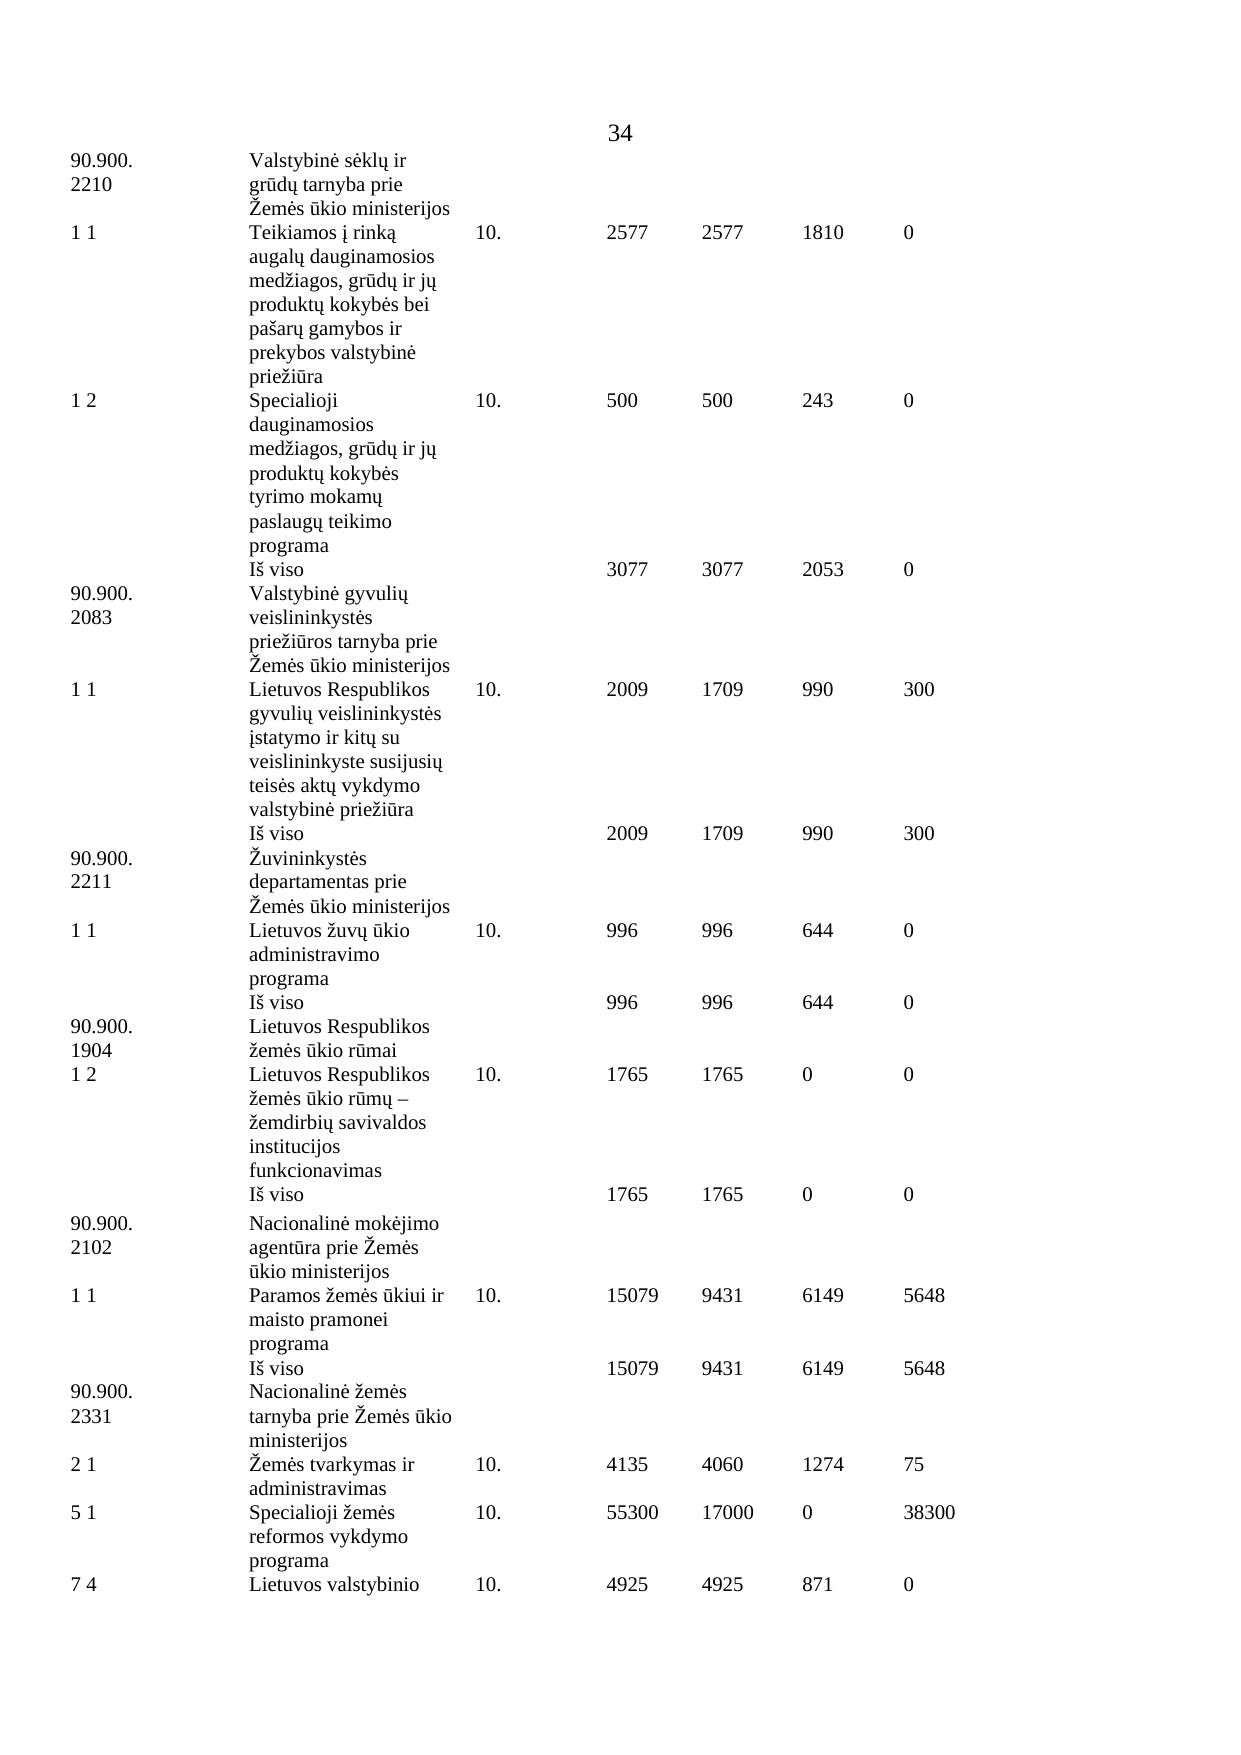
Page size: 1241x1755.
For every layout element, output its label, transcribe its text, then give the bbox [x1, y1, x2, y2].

table_cell tarnyba prie Žemės ūkio ministerijos [238, 1404, 464, 1452]
table_cell 1765 [595, 1062, 690, 1182]
table_cell [791, 1211, 892, 1235]
table_cell 2577 [690, 220, 791, 388]
table_cell [59, 557, 238, 581]
table_cell [464, 148, 595, 172]
table_cell [59, 990, 238, 1014]
table_cell [1058, 1211, 1064, 1235]
table_cell 5648 [892, 1283, 1057, 1355]
table_cell [1058, 677, 1064, 821]
table_cell [464, 1038, 595, 1062]
table_cell 500 [595, 388, 690, 557]
table_cell [690, 1014, 791, 1038]
table_cell [1058, 1182, 1064, 1211]
table_cell [690, 581, 791, 605]
table_cell [595, 148, 690, 172]
table_cell 2053 [791, 557, 892, 581]
table_cell 2211 [59, 870, 238, 918]
table_cell [595, 1014, 690, 1038]
table_cell Lietuvos Respublikos gyvulių veislininkystės įstatymo ir kitų su veislininkyste susijusių teisės aktų vykdymo valstybinė priežiūra [238, 677, 464, 821]
table_cell [1058, 1355, 1064, 1379]
table_cell 990 [791, 821, 892, 845]
table_cell 1 2 [59, 388, 238, 557]
table_cell [1058, 1235, 1064, 1283]
table_cell 500 [690, 388, 791, 557]
table_cell 4060 [690, 1452, 791, 1500]
table_cell [1058, 1452, 1064, 1500]
table_cell Teikiamos į rinką augalų dauginamosios medžiagos, grūdų ir jų produktų kokybės bei pašarų gamybos ir prekybos valstybinė priežiūra [238, 220, 464, 388]
table_cell agentūra prie Žemės ūkio ministerijos [238, 1235, 464, 1283]
table_cell [791, 605, 892, 677]
table_cell 990 [791, 677, 892, 821]
table_cell 9431 [690, 1355, 791, 1379]
table_cell 10. [464, 1452, 595, 1500]
table_cell 644 [791, 918, 892, 990]
table_cell [690, 870, 791, 918]
table_cell 4925 [690, 1572, 791, 1596]
table_cell [690, 605, 791, 677]
table_cell [1058, 148, 1064, 172]
table_cell 7 4 [59, 1572, 238, 1596]
table_cell Iš viso [238, 557, 464, 581]
table_cell žemės ūkio rūmai [238, 1038, 464, 1062]
table_cell [464, 1211, 595, 1235]
table_cell 15079 [595, 1283, 690, 1355]
table_cell 10. [464, 1500, 595, 1572]
table_cell 1904 [59, 1038, 238, 1062]
table_cell 0 [892, 918, 1057, 990]
table_cell [464, 1014, 595, 1038]
table_cell [892, 605, 1057, 677]
table_cell 10. [464, 918, 595, 990]
table_cell [892, 1038, 1057, 1062]
table_cell [1058, 821, 1064, 845]
table_cell Valstybinė sėklų ir [238, 148, 464, 172]
table_cell 2102 [59, 1235, 238, 1283]
table_cell [892, 870, 1057, 918]
table_cell [1058, 1038, 1064, 1062]
table_cell [892, 581, 1057, 605]
table_cell [1058, 581, 1064, 605]
table_cell Žuvininkystės [238, 845, 464, 869]
table_cell [1058, 1014, 1064, 1038]
table_cell 996 [690, 990, 791, 1014]
table_cell 17000 [690, 1500, 791, 1572]
table_cell 1 1 [59, 220, 238, 388]
table_cell 10. [464, 1062, 595, 1182]
table_cell [892, 845, 1057, 869]
table_cell 75 [892, 1452, 1057, 1500]
table_cell [892, 1235, 1057, 1283]
table_cell [690, 148, 791, 172]
table_cell [595, 1235, 690, 1283]
table_cell 0 [892, 220, 1057, 388]
table_cell [791, 1014, 892, 1038]
table_cell [690, 1211, 791, 1235]
table_cell 1709 [690, 677, 791, 821]
table_cell 10. [464, 388, 595, 557]
table_cell 10. [464, 677, 595, 821]
table_cell [595, 1038, 690, 1062]
table_cell 2331 [59, 1404, 238, 1452]
table_cell 0 [892, 1572, 1057, 1596]
table_cell 996 [595, 990, 690, 1014]
table_cell 1765 [595, 1182, 690, 1211]
table_cell 0 [892, 990, 1057, 1014]
table_cell 6149 [791, 1283, 892, 1355]
table_cell [1058, 918, 1064, 990]
table_cell [1058, 557, 1064, 581]
table_cell [59, 1182, 238, 1211]
table_cell [1058, 845, 1064, 869]
table_cell [892, 172, 1057, 220]
table_cell [892, 1014, 1057, 1038]
table_cell [464, 821, 595, 845]
table_cell Iš viso [238, 1355, 464, 1379]
table_cell [1058, 1572, 1064, 1596]
table_cell 644 [791, 990, 892, 1014]
table_cell 6149 [791, 1355, 892, 1379]
table_cell [595, 172, 690, 220]
table_cell 996 [595, 918, 690, 990]
table_cell Iš viso [238, 990, 464, 1014]
table_cell [690, 1404, 791, 1452]
table_cell [791, 581, 892, 605]
table_cell 1765 [690, 1062, 791, 1182]
table_cell [1058, 870, 1064, 918]
table_cell [1058, 1283, 1064, 1355]
table_cell 0 [791, 1500, 892, 1572]
table_cell [791, 870, 892, 918]
table_cell 3077 [595, 557, 690, 581]
table_cell Lietuvos žuvų ūkio administravimo programa [238, 918, 464, 990]
table_cell [690, 1038, 791, 1062]
table_cell [464, 581, 595, 605]
table_cell 90.900. [59, 1380, 238, 1403]
table_cell Žemės tvarkymas ir administravimas [238, 1452, 464, 1500]
table_cell [464, 990, 595, 1014]
table_cell Specialioji žemės reformos vykdymo programa [238, 1500, 464, 1572]
table_cell 90.900. [59, 581, 238, 605]
table_cell [791, 148, 892, 172]
table_cell [595, 605, 690, 677]
table_cell 300 [892, 821, 1057, 845]
table_cell [595, 581, 690, 605]
table_cell [1058, 1404, 1064, 1452]
table_cell [1058, 1062, 1064, 1182]
table_cell 4135 [595, 1452, 690, 1500]
table_cell 9431 [690, 1283, 791, 1355]
table_cell Lietuvos Respublikos žemės ūkio rūmų – žemdirbių savivaldos institucijos funkcionavimas [238, 1062, 464, 1182]
table_cell [791, 1380, 892, 1403]
table_cell [464, 1380, 595, 1403]
table_cell 5648 [892, 1355, 1057, 1379]
table_cell 0 [892, 1182, 1057, 1211]
table_cell [59, 1355, 238, 1379]
table_cell veislininkystės priežiūros tarnyba prie Žemės ūkio ministerijos [238, 605, 464, 677]
table_cell 0 [892, 388, 1057, 557]
table_cell [892, 1404, 1057, 1452]
table_cell [791, 1038, 892, 1062]
table_cell [690, 845, 791, 869]
table_cell [690, 1235, 791, 1283]
table_cell [892, 1211, 1057, 1235]
table_cell 2577 [595, 220, 690, 388]
table_cell 38300 [892, 1500, 1057, 1572]
table_cell Iš viso [238, 1182, 464, 1211]
table_cell 871 [791, 1572, 892, 1596]
table_cell 10. [464, 1572, 595, 1596]
table_cell [892, 148, 1057, 172]
table_cell 90.900. [59, 1211, 238, 1235]
table_cell [595, 1380, 690, 1403]
table_cell [791, 1235, 892, 1283]
table_cell 300 [892, 677, 1057, 821]
table_cell [1058, 172, 1064, 220]
table_cell 10. [464, 220, 595, 388]
table_cell 55300 [595, 1500, 690, 1572]
table_cell [1058, 605, 1064, 677]
table_cell Paramos žemės ūkiui ir maisto pramonei programa [238, 1283, 464, 1355]
table_cell [464, 557, 595, 581]
table_cell [1058, 220, 1064, 388]
table_cell [464, 172, 595, 220]
table_cell [690, 172, 791, 220]
table_cell 0 [791, 1062, 892, 1182]
table_cell Iš viso [238, 821, 464, 845]
table_cell [791, 172, 892, 220]
table_cell [59, 821, 238, 845]
table_cell 1 1 [59, 918, 238, 990]
table_cell 2009 [595, 821, 690, 845]
table_cell Nacionalinė mokėjimo [238, 1211, 464, 1235]
table_cell 90.900. [59, 845, 238, 869]
table_cell 90.900. [59, 1014, 238, 1038]
table_cell [464, 1182, 595, 1211]
table_cell 1274 [791, 1452, 892, 1500]
table_cell [791, 1404, 892, 1452]
table_cell [1058, 1380, 1064, 1403]
table_cell 15079 [595, 1355, 690, 1379]
table_cell 0 [892, 1062, 1057, 1182]
table_cell [464, 1404, 595, 1452]
table_cell 4925 [595, 1572, 690, 1596]
table_cell 1709 [690, 821, 791, 845]
table_cell 90.900. [59, 148, 238, 172]
table_cell 1 2 [59, 1062, 238, 1182]
table_cell [892, 1380, 1057, 1403]
table_cell 2083 [59, 605, 238, 677]
table_cell 243 [791, 388, 892, 557]
table_cell 0 [791, 1182, 892, 1211]
table_cell [464, 605, 595, 677]
table_cell [791, 845, 892, 869]
table_cell 1 1 [59, 677, 238, 821]
table_cell 3077 [690, 557, 791, 581]
table_cell 1 1 [59, 1283, 238, 1355]
table_cell [595, 845, 690, 869]
table_cell 1765 [690, 1182, 791, 1211]
table_cell 10. [464, 1283, 595, 1355]
table_cell [464, 845, 595, 869]
table_cell 0 [892, 557, 1057, 581]
table_cell Lietuvos valstybinio [238, 1572, 464, 1596]
table_cell 2009 [595, 677, 690, 821]
table_cell [595, 1404, 690, 1452]
table_cell [1058, 388, 1064, 557]
table_cell 996 [690, 918, 791, 990]
table_cell Specialioji dauginamosios medžiagos, grūdų ir jų produktų kokybės tyrimo mokamų paslaugų teikimo programa [238, 388, 464, 557]
table_cell 1810 [791, 220, 892, 388]
table_cell [1058, 1500, 1064, 1572]
table_cell [595, 870, 690, 918]
table_cell grūdų tarnyba prie Žemės ūkio ministerijos [238, 172, 464, 220]
table_cell 5 1 [59, 1500, 238, 1572]
table_cell 2210 [59, 172, 238, 220]
table_cell [690, 1380, 791, 1403]
table_cell Lietuvos Respublikos [238, 1014, 464, 1038]
table_cell [464, 870, 595, 918]
table_cell [1058, 990, 1064, 1014]
table_cell [464, 1355, 595, 1379]
table_cell 2 1 [59, 1452, 238, 1500]
table_cell Valstybinė gyvulių [238, 581, 464, 605]
table_cell [595, 1211, 690, 1235]
table_cell departamentas prie Žemės ūkio ministerijos [238, 870, 464, 918]
table_cell Nacionalinė žemės [238, 1380, 464, 1403]
table_cell [464, 1235, 595, 1283]
